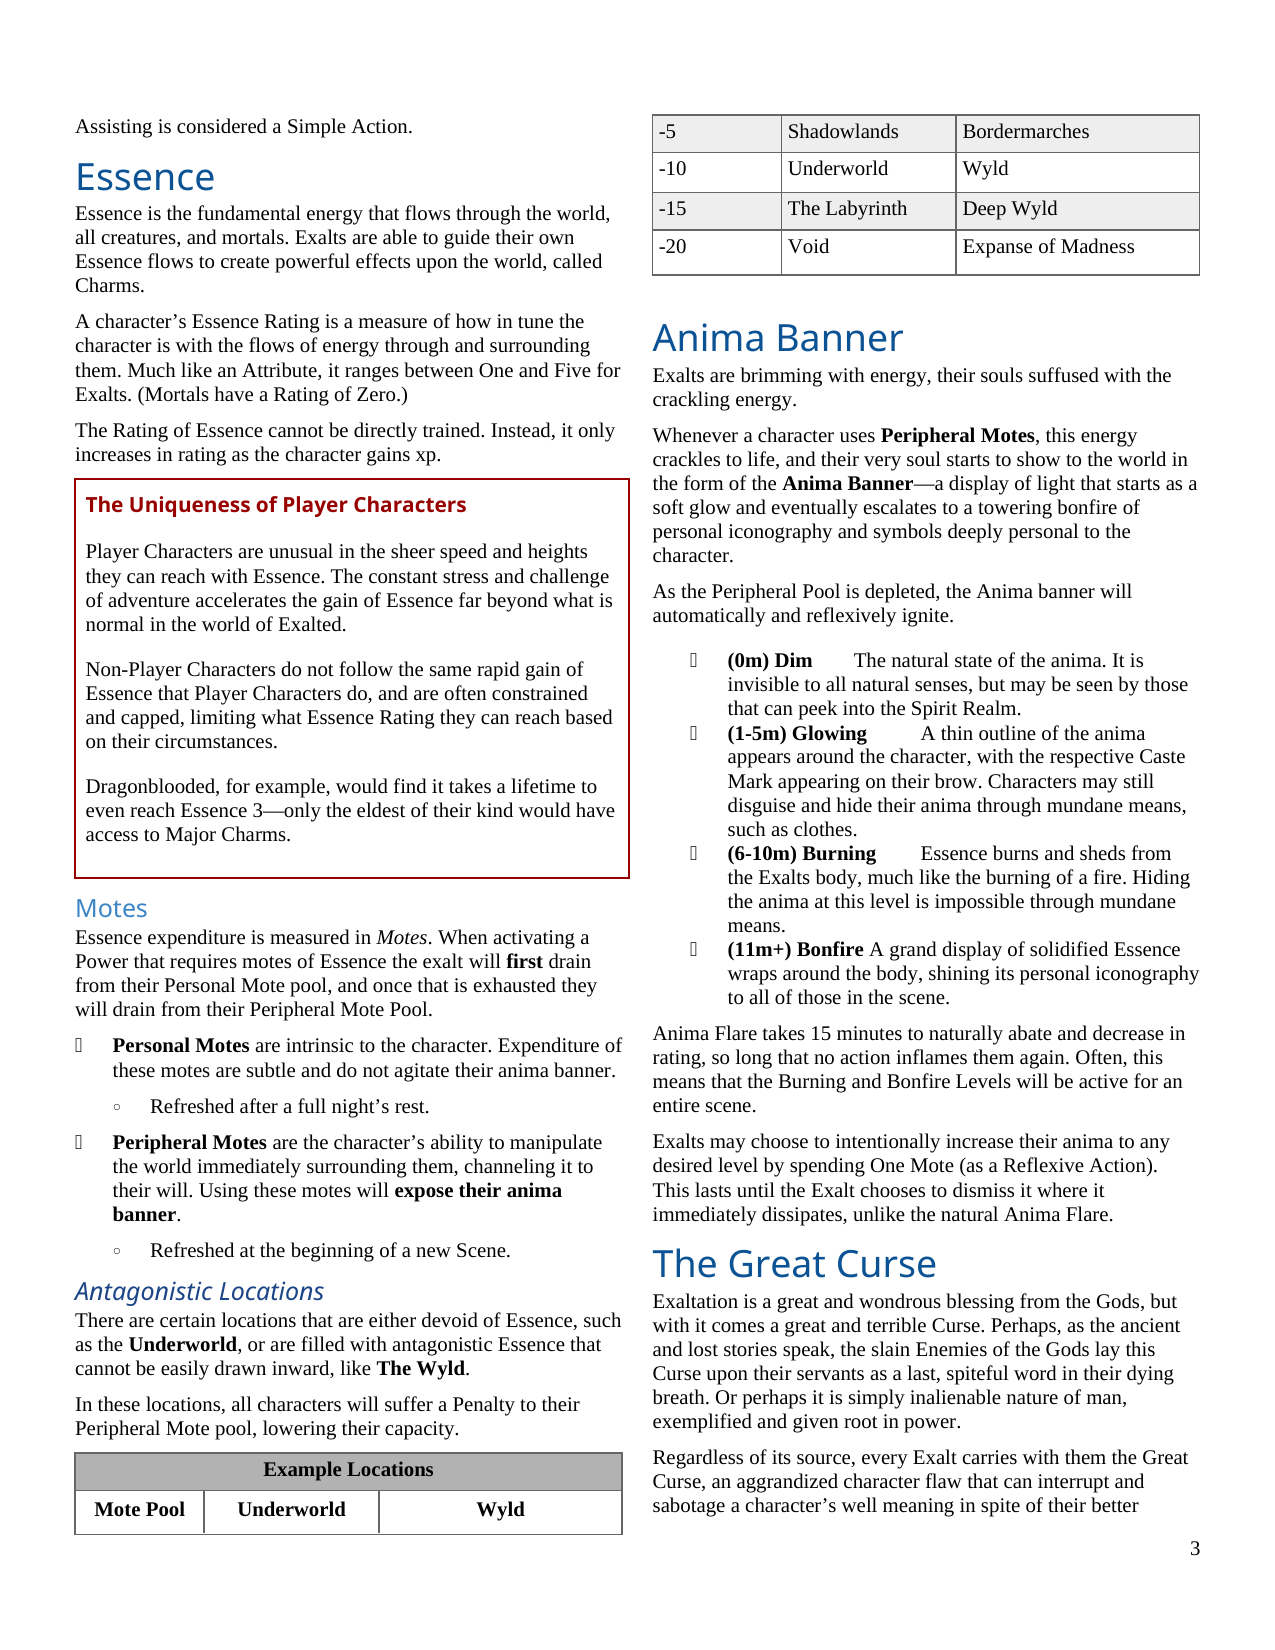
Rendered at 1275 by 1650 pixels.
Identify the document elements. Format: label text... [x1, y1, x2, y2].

list Personal Motes are intrinsic to the character. Expenditure of these motes are subtle and do not agitate their anima banner. [75, 1033, 622, 1082]
text Assisting is considered a Simple Action. [75, 114, 622, 138]
text A character’s Essence Rating is a measure of how in tune the character is with the flows of energy through and surrounding them. Much like an Attribute, it ranges between One and Five for Exalts. (Mortals have a Rating of Zero.) [75, 309, 622, 406]
list Peripheral Motes are the character’s ability to manipulate the world immediately surrounding them, channeling it to their will. Using these motes will expose their anima banner. [75, 1129, 622, 1226]
text There are certain locations that are either devoid of Essence, such as the Underworld, or are filled with antagonistic Essence that cannot be easily drawn inward, like The Wyld. [75, 1308, 622, 1380]
table_cell Wyld [957, 153, 1199, 192]
text Anima Flare takes 15 minutes to naturally abate and decrease in rating, so long that no action inflames them again. Often, this means that the Burning and Bonfire Levels will be active for an entire scene. [652, 1021, 1200, 1117]
table_cell Deep Wyld [957, 193, 1199, 229]
text Regardless of its source, every Exalt carries with them the Great Curse, an aggrandized character flaw that can interrupt and sabotage a character’s well meaning in spite of their better [652, 1445, 1200, 1517]
subtitle The Great Curse [652, 1238, 1200, 1289]
table_cell -5 [653, 116, 781, 152]
table_cell -20 [653, 231, 781, 274]
table_cell -10 [653, 153, 781, 192]
table_cell Bordermarches [957, 116, 1199, 152]
subtitle Anima Banner [652, 312, 1200, 363]
text Essence is the fundamental energy that flows through the world, all creatures, and mortals. Exalts are able to guide their own Essence flows to create powerful effects upon the world, called Charms. [75, 201, 622, 297]
table_cell Void [782, 231, 955, 274]
list (1-5m) Glowing A thin outline of the anima appears around the character, with the respective Caste Mark appearing on their brow. Characters may still disguise and hide their anima through mundane means, such as clothes. [690, 720, 1200, 841]
table_cell Underworld [782, 153, 955, 192]
table_cell -15 [653, 193, 781, 229]
subtitle Motes [75, 891, 622, 925]
text Whenever a character uses Peripheral Motes, this energy crackles to life, and their very soul starts to show to the world in the form of the Anima Banner—a display of light that starts as a soft glow and eventually escalates to a towering bonfire of personal iconography and symbols deeply personal to the character. [652, 423, 1200, 567]
text Exalts may choose to intentionally increase their anima to any desired level by spending One Mote (as a Reflexive Action). This lasts until the Exalt chooses to dismiss it where it immediately dissipates, unlike the natural Anima Flare. [652, 1129, 1200, 1226]
list (0m) Dim The natural state of the anima. It is invisible to all natural senses, but may be seen by those that can peek into the Spirit Realm. [690, 648, 1200, 720]
subtitle Antagonistic Locations [75, 1274, 622, 1308]
text Exalts are brimming with energy, their souls suffused with the crackling energy. [652, 363, 1200, 411]
text In these locations, all characters will suffer a Penalty to their Peripheral Mote pool, lowering their capacity. [75, 1392, 622, 1440]
list (11m+) Bonfire A grand display of solidified Essence wraps around the body, shining its personal iconography to all of those in the scene. [690, 937, 1200, 1009]
table_cell Underworld [205, 1491, 378, 1533]
table_cell The Labyrinth [782, 193, 955, 229]
table_cell Wyld [380, 1491, 621, 1533]
table_cell Expanse of Madness [957, 231, 1199, 274]
list Refreshed at the beginning of a new Scene. [112, 1238, 622, 1262]
list Refreshed after a full night’s rest. [112, 1093, 622, 1118]
table_cell Shadowlands [782, 116, 955, 152]
subtitle Essence [75, 150, 622, 201]
table_cell Mote Pool [76, 1491, 203, 1533]
text Essence expenditure is measured in Motes. When activating a Power that requires motes of Essence the exalt will first drain from their Personal Mote pool, and once that is exhausted they will drain from their Peripheral Mote Pool. [75, 925, 622, 1021]
list (6-10m) Burning Essence burns and sheds from the Exalts body, much like the burning of a fire. Hiding the anima at this level is impossible through mundane means. [690, 841, 1200, 937]
text Exaltation is a great and wondrous blessing from the Gods, but with it comes a great and terrible Curse. Perhaps, as the ancient and lost stories speak, the slain Enemies of the Gods lay this Curse upon their servants as a last, spiteful word in their dying breath. Or perhaps it is simply inalienable nature of man, exemplified and given root in power. [652, 1289, 1200, 1433]
text The Rating of Essence cannot be directly trained. Instead, it only increases in rating as the character gains xp. [75, 418, 622, 466]
text As the Peripheral Pool is depleted, the Anima banner will automatically and reflexively ignite. [652, 579, 1200, 627]
table_header Example Locations [76, 1454, 621, 1490]
table_header The Uniqueness of Player Characters Player Characters are unusual in the sheer speed and heights they can reach with Essence. The constant stress and challenge of adventure accelerates the gain of Essence far beyond what is normal in the world of Exalted. Non-Player Characters do not follow the same rapid gain of Essence that Player Characters do, and are often constrained and capped, limiting what Essence Rating they can reach based on their circumstances. Dragonblooded, for example, would find it takes a lifetime to even reach Essence 3—only the eldest of their kind would have access to Major Charms. [76, 480, 628, 877]
